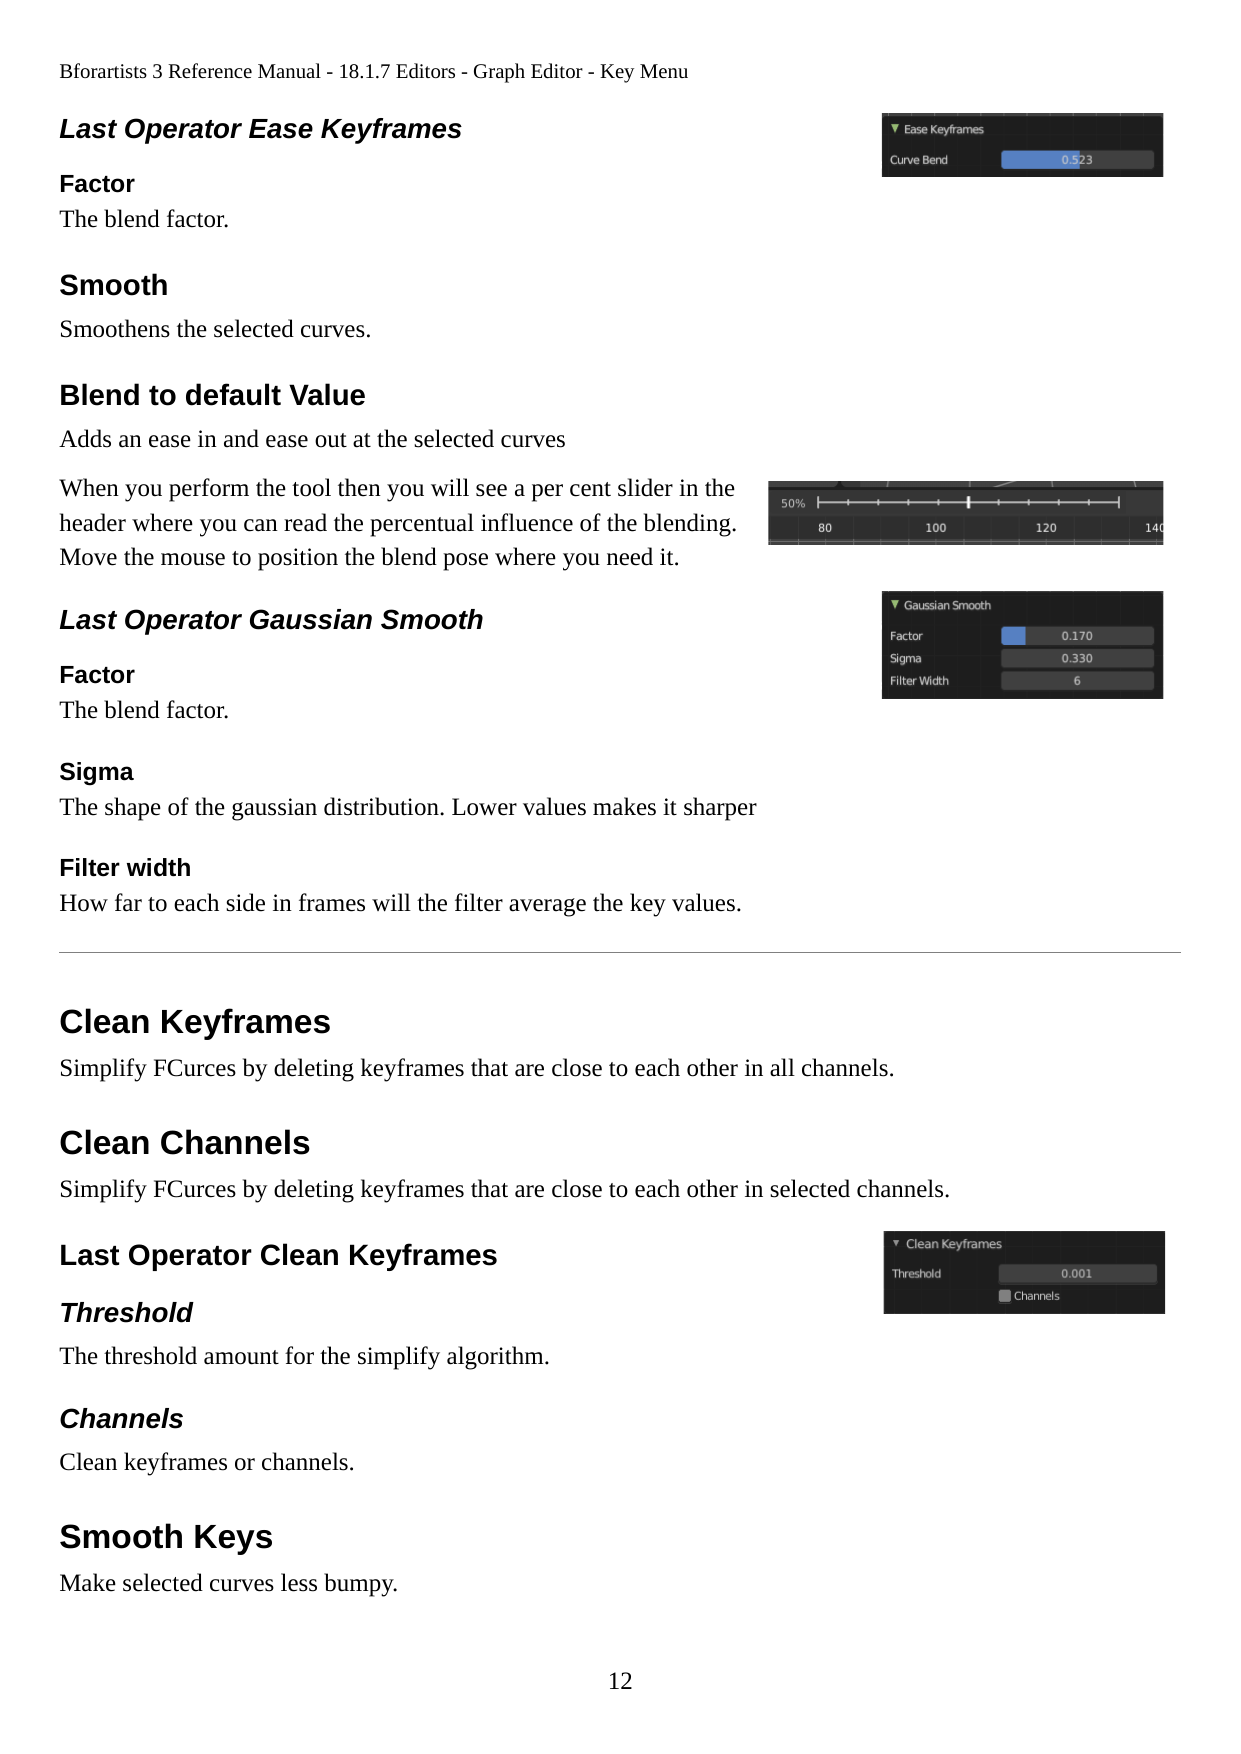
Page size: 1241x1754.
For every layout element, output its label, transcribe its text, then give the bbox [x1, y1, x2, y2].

text Smoothens the selected curves. [59, 314, 1181, 343]
picture [883, 1231, 1166, 1314]
subtitle Clean Keyframes [59, 1002, 1181, 1041]
subtitle [1164, 661, 1181, 689]
subtitle Blend to default Value [59, 378, 1181, 412]
subtitle Factor [59, 661, 881, 689]
text When you perform the tool then you will see a per cent slider in the header where you can read the percentual influence of the blending. Move the mouse to position the blend pose where you need it. [59, 473, 1181, 571]
subtitle Smooth [59, 268, 1181, 302]
subtitle Clean Channels [59, 1123, 1181, 1162]
subtitle Threshold [59, 1297, 1181, 1328]
picture [881, 113, 1164, 177]
picture [768, 481, 1164, 545]
subtitle Filter width [59, 853, 1181, 882]
subtitle Last Operator Gaussian Smooth [59, 604, 881, 636]
text Simplify FCurces by deleting keyframes that are close to each other in selected channels. [59, 1174, 1181, 1203]
text The threshold amount for the simplify algorithm. [59, 1341, 1181, 1370]
subtitle Sigma [59, 757, 1181, 785]
text The shape of the gaussian distribution. Lower values makes it sharper [59, 792, 1181, 820]
text Adds an ease in and ease out at the selected curves [59, 424, 1181, 453]
text Make selected curves less bumpy. [59, 1568, 1181, 1597]
text The blend factor. [59, 695, 1181, 724]
subtitle Smooth Keys [59, 1517, 1181, 1556]
subtitle Last Operator Ease Keyframes [59, 113, 881, 144]
text How far to each side in frames will the filter average the key values. [59, 888, 1181, 917]
text The blend factor. [59, 204, 1181, 233]
text Simplify FCurces by deleting keyframes that are close to each other in all channels. [59, 1053, 1181, 1082]
subtitle Channels [59, 1403, 1181, 1434]
subtitle Last Operator Clean Keyframes [59, 1238, 883, 1272]
subtitle Factor [59, 169, 1181, 198]
picture [881, 591, 1164, 699]
text Clean keyframes or channels. [59, 1447, 1181, 1476]
